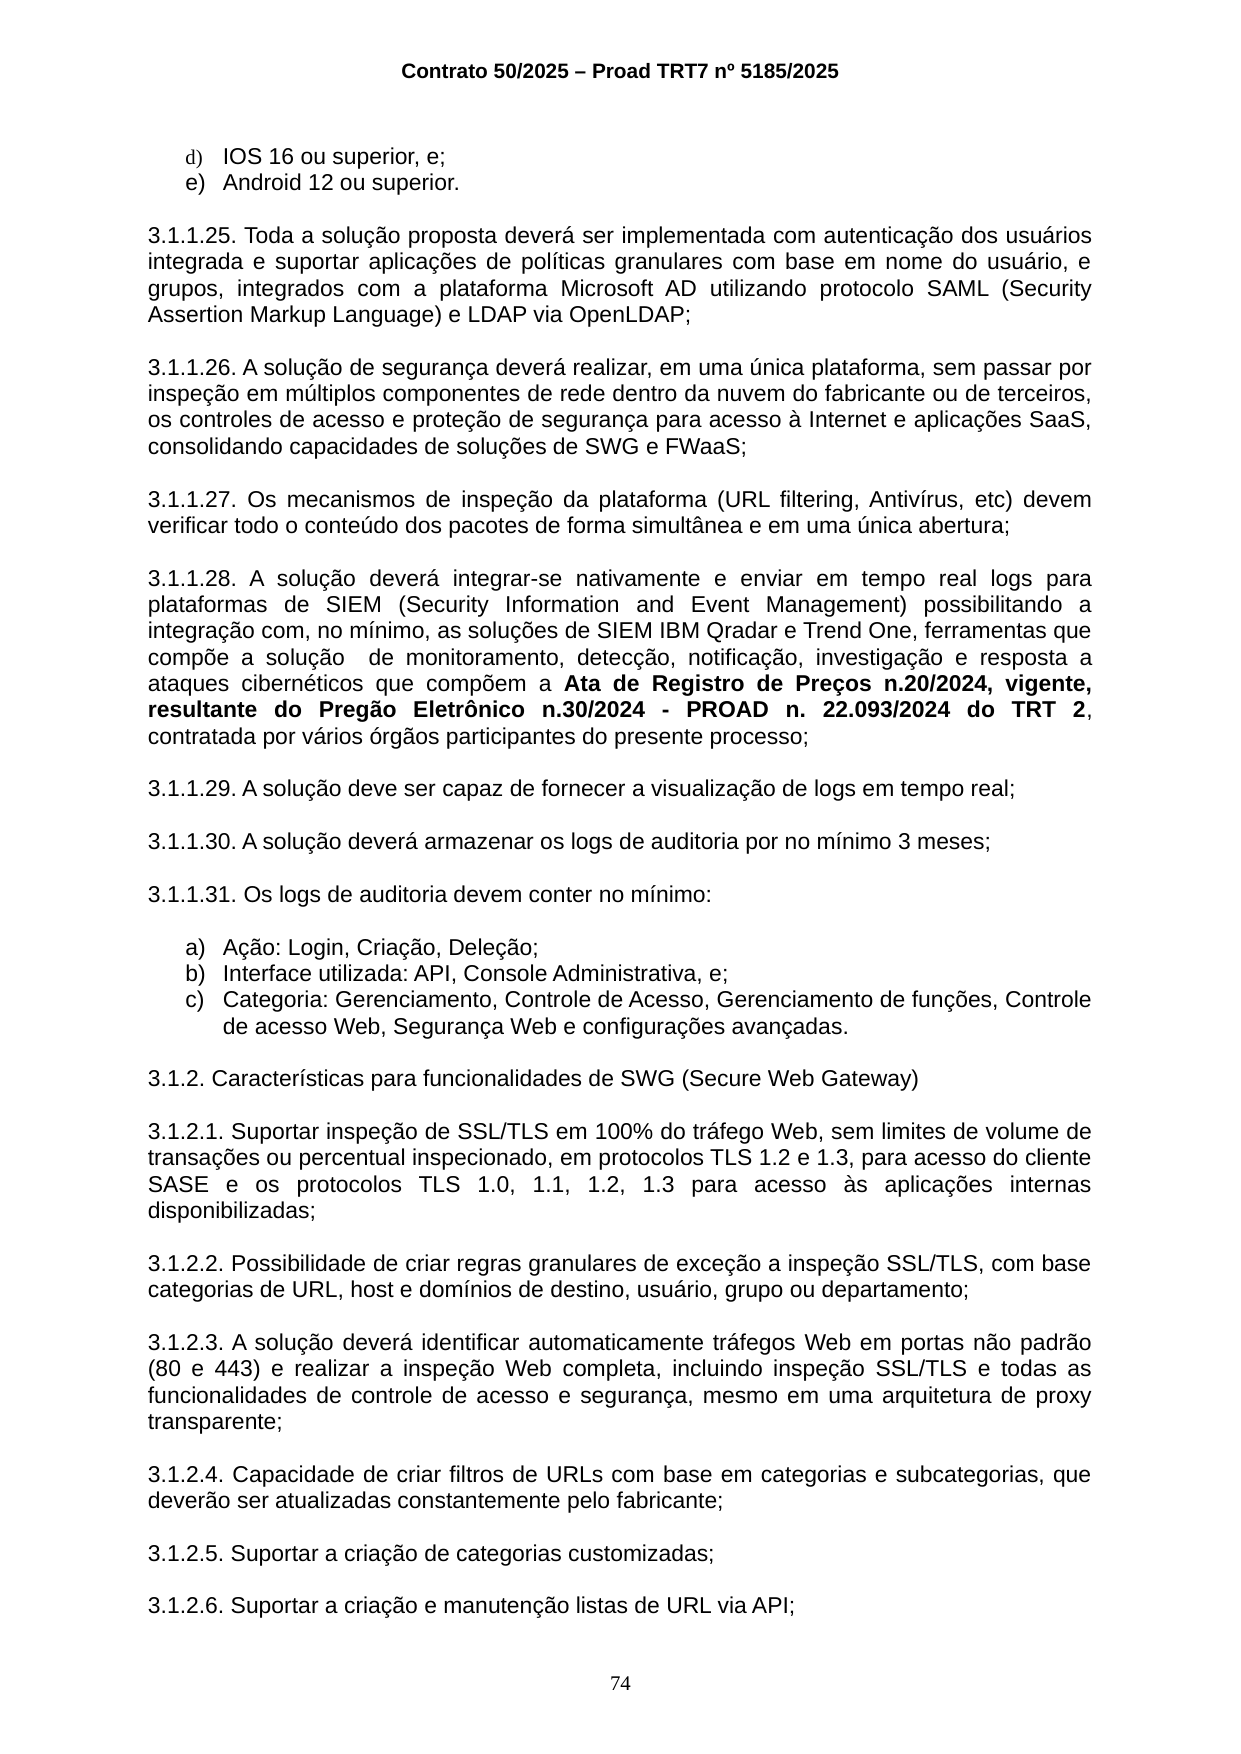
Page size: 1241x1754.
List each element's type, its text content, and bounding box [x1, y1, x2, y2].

text 3.1.2.3. A solução deverá identificar automaticamente tráfegos Web em portas não padrão (80 e 443) e realizar a inspeção Web completa, incluindo inspeção SSL/TLS e todas as funcionalidades de controle de acesso e segurança, mesmo em uma arquitetura de proxy transparente; [148, 1329, 1092, 1434]
text 3.1.2.4. Capacidade de criar filtros de URLs com base em categorias e subcategorias, que deverão ser atualizadas constantemente pelo fabricante; [148, 1461, 1092, 1513]
list IOS 16 ou superior, e; [185, 143, 1092, 169]
text 3.1.1.26. A solução de segurança deverá realizar, em uma única plataforma, sem passar por inspeção em múltiplos componentes de rede dentro da nuvem do fabricante ou de terceiros, os controles de acesso e proteção de segurança para acesso à Internet e aplicações SaaS, consolidando capacidades de soluções de SWG e FWaaS; [148, 354, 1092, 459]
text 3.1.1.29. A solução deve ser capaz de fornecer a visualização de logs em tempo real; [148, 775, 1092, 802]
list Interface utilizada: API, Console Administrativa, e; [185, 960, 1092, 986]
text 3.1.2.5. Suportar a criação de categorias customizadas; [148, 1540, 1092, 1566]
text 3.1.2.1. Suportar inspeção de SSL/TLS em 100% do tráfego Web, sem limites de volume de transações ou percentual inspecionado, em protocolos TLS 1.2 e 1.3, para acesso do cliente SASE e os protocolos TLS 1.0, 1.1, 1.2, 1.3 para acesso às aplicações internas disponibilizadas; [148, 1118, 1092, 1223]
list Categoria: Gerenciamento, Controle de Acesso, Gerenciamento de funções, Controle de acesso Web, Segurança Web e configurações avançadas. [185, 986, 1092, 1039]
text 3.1.2. Características para funcionalidades de SWG (Secure Web Gateway) [148, 1065, 1092, 1092]
text 3.1.1.25. Toda a solução proposta deverá ser implementada com autenticação dos usuários integrada e suportar aplicações de políticas granulares com base em nome do usuário, e grupos, integrados com a plataforma Microsoft AD utilizando protocolo SAML (Security Assertion Markup Language) e LDAP via OpenLDAP; [148, 222, 1092, 327]
text 3.1.1.28. A solução deverá integrar-se nativamente e enviar em tempo real logs para plataformas de SIEM (Security Information and Event Management) possibilitando a integração com, no mínimo, as soluções de SIEM IBM Qradar e Trend One, ferramentas que compõe a solução de monitoramento, detecção, notificação, investigação e resposta a ataques cibernéticos que compõem a Ata de Registro de Preços n.20/2024, vigente, resultante do Pregão Eletrônico n.30/2024 - PROAD n. 22.093/2024 do TRT 2, contratada por vários órgãos participantes do presente processo; [148, 564, 1092, 749]
text 3.1.2.6. Suportar a criação e manutenção listas de URL via API; [148, 1592, 1092, 1619]
list Ação: Login, Criação, Deleção; [185, 933, 1092, 960]
text 3.1.1.31. Os logs de auditoria devem conter no mínimo: [148, 881, 1092, 907]
text 3.1.1.27. Os mecanismos de inspeção da plataforma (URL filtering, Antivírus, etc) devem verificar todo o conteúdo dos pacotes de forma simultânea e em uma única abertura; [148, 486, 1092, 538]
text 3.1.1.30. A solução deverá armazenar os logs de auditoria por no mínimo 3 meses; [148, 828, 1092, 854]
list Android 12 ou superior. [185, 169, 1092, 196]
text 3.1.2.2. Possibilidade de criar regras granulares de exceção a inspeção SSL/TLS, com base categorias de URL, host e domínios de destino, usuário, grupo ou departamento; [148, 1250, 1092, 1302]
